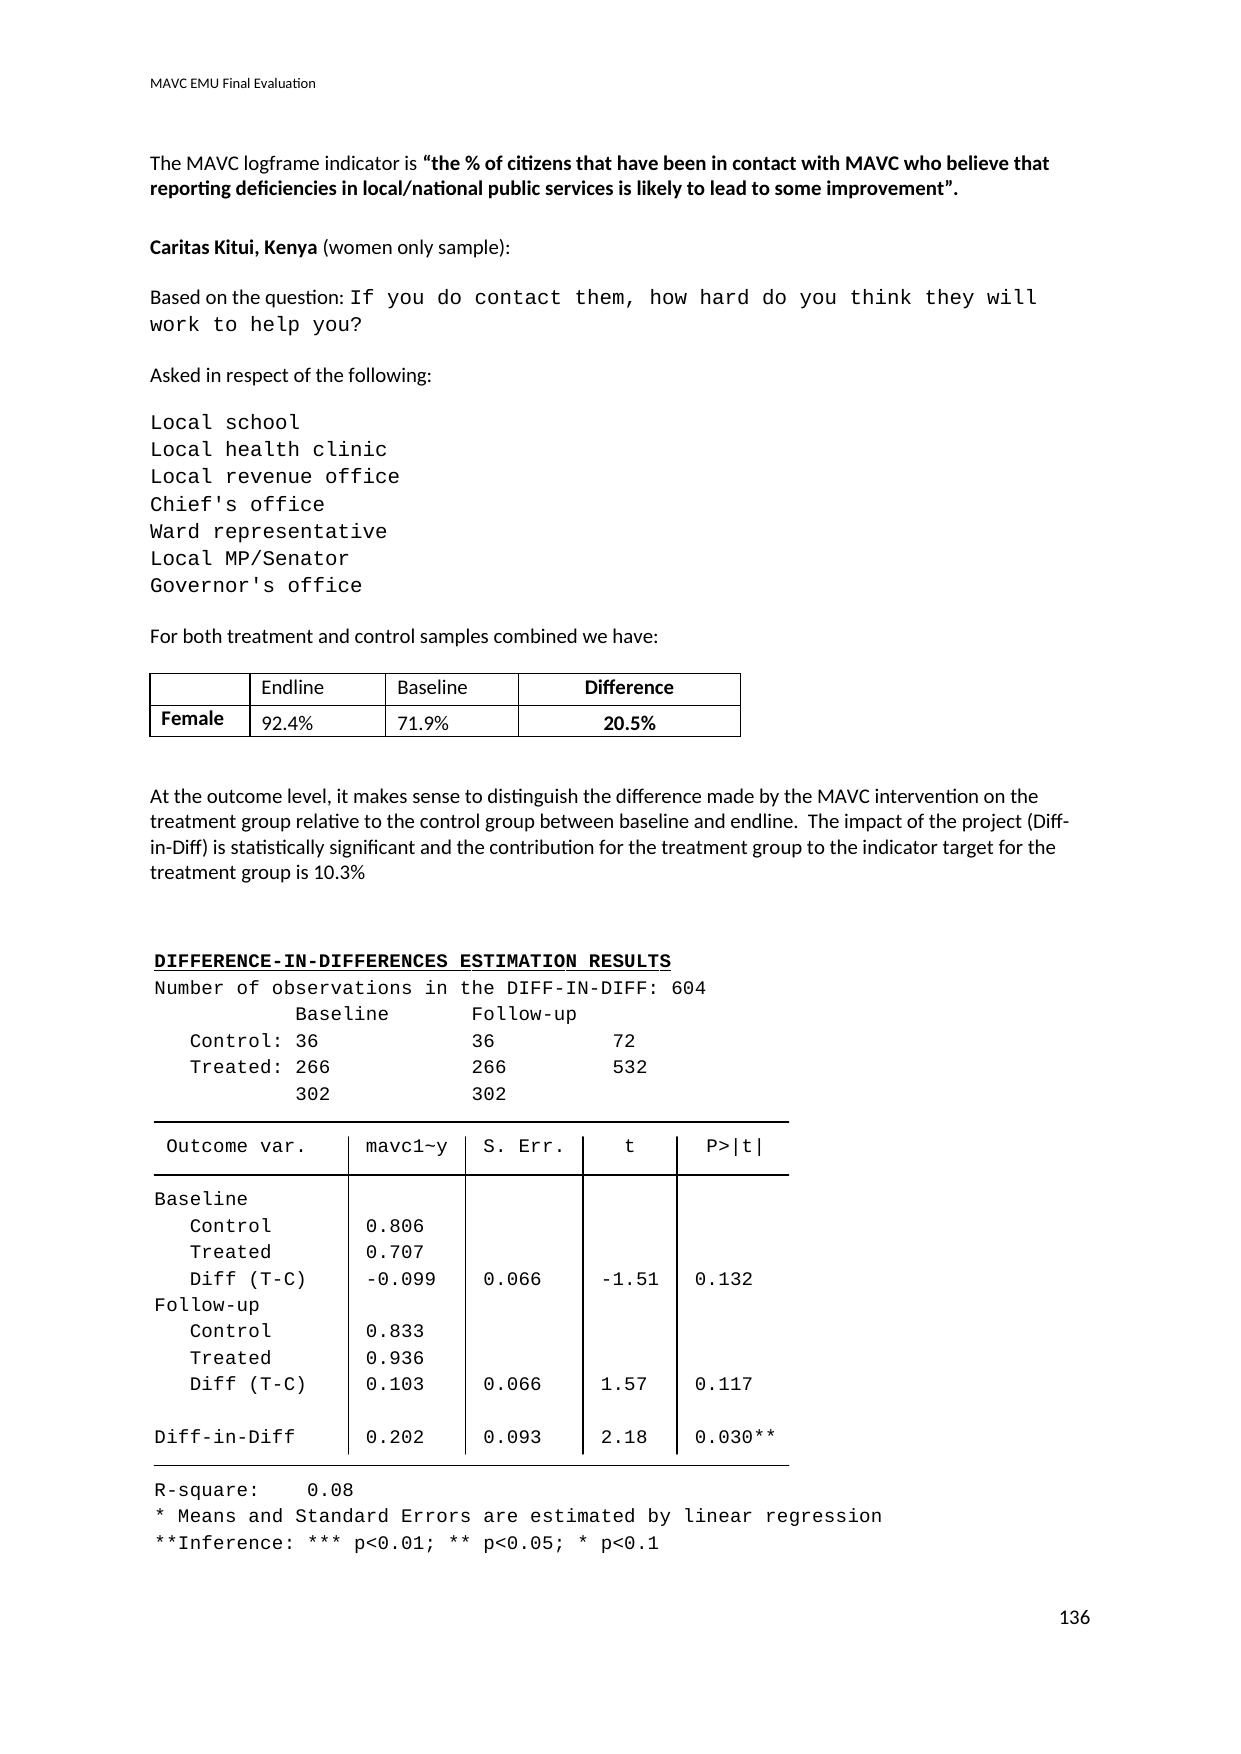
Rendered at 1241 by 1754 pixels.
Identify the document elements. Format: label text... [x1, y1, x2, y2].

table_cell Female [151, 706, 249, 736]
table_cell 92.4% [251, 706, 385, 736]
table_cell 20.5% [519, 706, 740, 736]
text Caritas Kitui, Kenya (women only sample): [150, 234, 1090, 259]
text For both treatment and control samples combined we have: [150, 623, 1090, 649]
table_header [151, 674, 249, 704]
text Local school Local health clinic Local revenue office Chief's office Ward representative Local MP/Senator Governor's office [150, 412, 1090, 599]
table_header Baseline [386, 674, 518, 704]
text Based on the question: If you do contact them, how hard do you think they will work to help you? [150, 284, 1090, 338]
text Asked in respect of the following: [150, 362, 1090, 388]
table_cell 71.9% [386, 706, 518, 736]
text The MAVC logframe indicator is “the % of citizens that have been in contact with MAVC who believe that reporting deficiencies in local/national public services is likely to lead to some improvement”. [150, 150, 1090, 201]
table_header Endline [251, 674, 385, 704]
text At the outcome level, it makes sense to distinguish the difference made by the MAVC intervention on the treatment group relative to the control group between baseline and endline. The impact of the project (Diff-in-Diff) is statistically significant and the contribution for the treatment group to the indicator target for the treatment group is 10.3% [150, 783, 1090, 885]
table_header Difference [519, 674, 740, 704]
